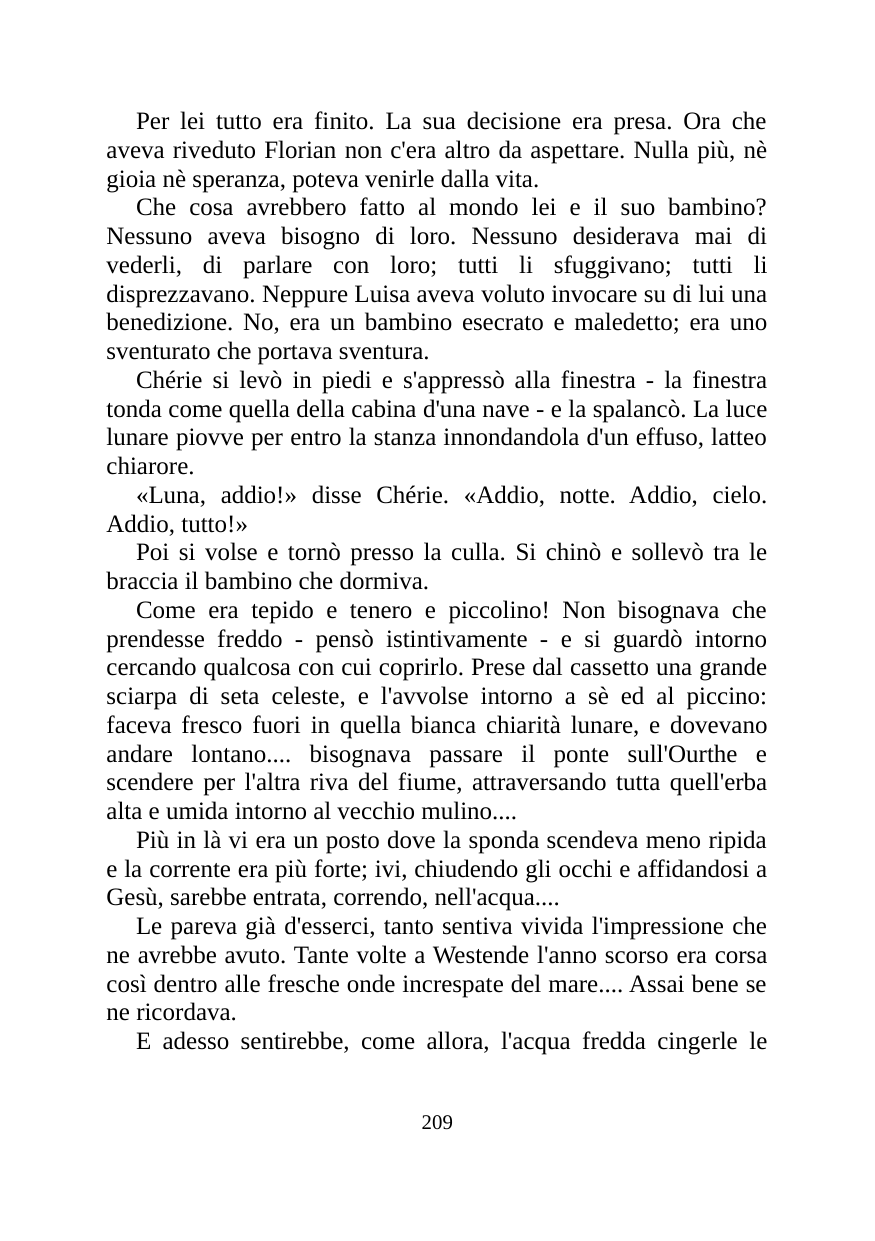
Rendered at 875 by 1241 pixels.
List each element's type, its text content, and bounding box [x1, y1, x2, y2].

text Poi si volse e tornò presso la culla. Si chinò e sollevò tra le braccia il bambino che dormiva. [106, 537, 768, 595]
text Per lei tutto era finito. La sua decisione era presa. Ora che aveva riveduto Florian non c'era altro da aspettare. Nulla più, nè gioia nè speranza, poteva venirle dalla vita. [106, 106, 768, 192]
text «Luna, addio!» disse Chérie. «Addio, notte. Addio, cielo. Addio, tutto!» [106, 480, 768, 537]
text Le pareva già d'esserci, tanto sentiva vivida l'impressione che ne avrebbe avuto. Tante volte a Westende l'anno scorso era corsa così dentro alle fresche onde increspate del mare.... Assai bene se ne ricordava. [106, 911, 768, 1026]
text Come era tepido e tenero e piccolino! Non bisognava che prendesse freddo - pensò istintivamente - e si guardò intorno cercando qualcosa con cui coprirlo. Prese dal cassetto una grande sciarpa di seta celeste, e l'avvolse intorno a sè ed al piccino: faceva fresco fuori in quella bianca chiarità lunare, e dovevano andare lontano.... bisognava passare il ponte sull'Ourthe e scendere per l'altra riva del fiume, attraversando tutta quell'erba alta e umida intorno al vecchio mulino.... [106, 595, 768, 825]
text Più in là vi era un posto dove la sponda scendeva meno ripida e la corrente era più forte; ivi, chiudendo gli occhi e affidandosi a Gesù, sarebbe entrata, correndo, nell'acqua.... [106, 825, 768, 911]
text E adesso sentirebbe, come allora, l'acqua fredda cingerle le [106, 1026, 768, 1055]
text Che cosa avrebbero fatto al mondo lei e il suo bambino? Nessuno aveva bisogno di loro. Nessuno desiderava mai di vederli, di parlare con loro; tutti li sfuggivano; tutti li disprezzavano. Neppure Luisa aveva voluto invocare su di lui una benedizione. No, era un bambino esecrato e maledetto; era uno sventurato che portava sventura. [106, 192, 768, 365]
text Chérie si levò in piedi e s'appressò alla finestra - la finestra tonda come quella della cabina d'una nave - e la spalancò. La luce lunare piovve per entro la stanza innondandola d'un effuso, latteo chiarore. [106, 365, 768, 480]
